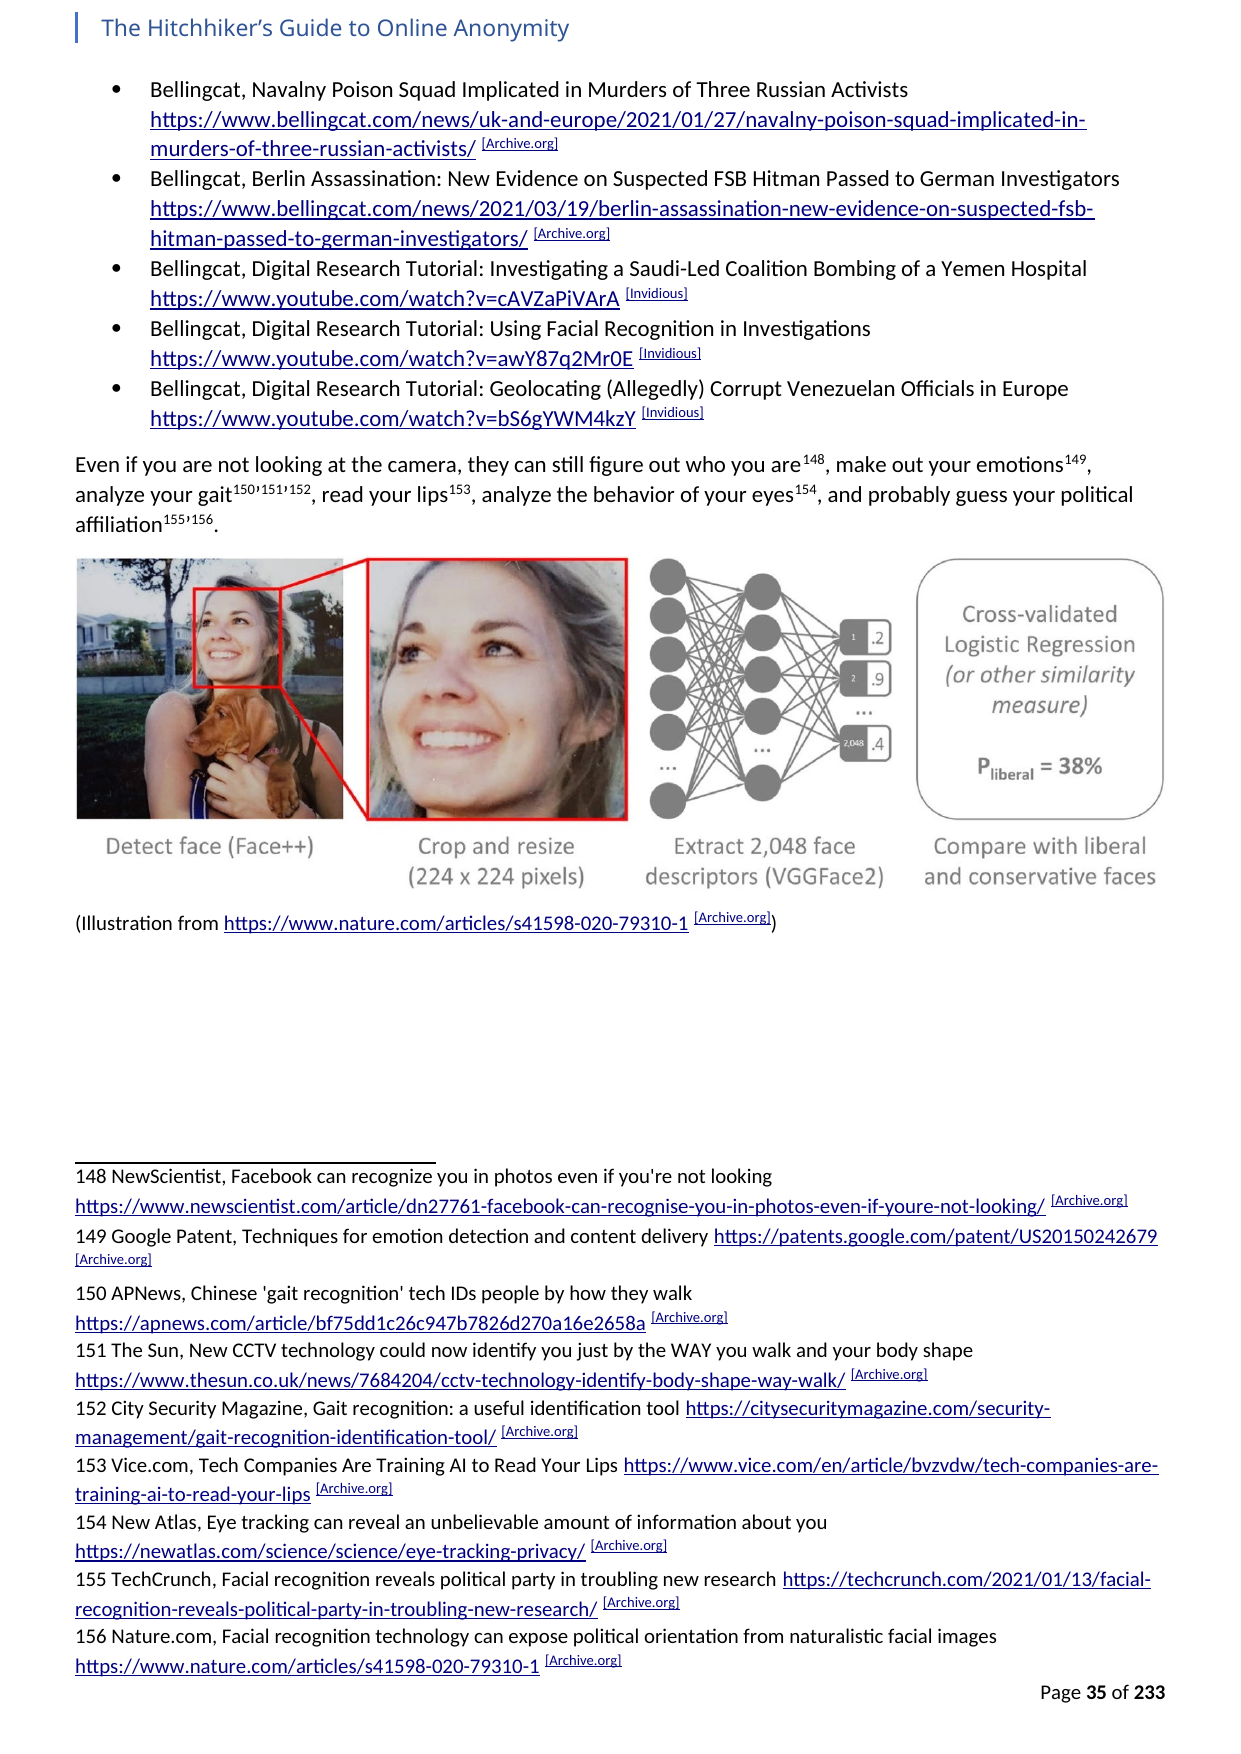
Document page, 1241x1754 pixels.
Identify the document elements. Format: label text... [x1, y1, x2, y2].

text New Atlas, Eye tracking can reveal an unbelievable amount of information about you https://newatlas.com/science/science/eye-tracking-privacy/ [Archive.org] [75, 1509, 1165, 1564]
list Bellingcat, Navalny Poison Squad Implicated in Murders of Three Russian Activists https://www.bellingcat.com/news/uk-and-europe/2021/01/27/navalny-poison-squad-implicated-in-murders-of-three-russian-activists/ [Archive.org] [112, 75, 1165, 163]
text APNews, Chinese 'gait recognition' tech IDs people by how they walk https://apnews.com/article/bf75dd1c26c947b7826d270a16e2658a [Archive.org] [75, 1281, 1165, 1336]
text Vice.com, Tech Companies Are Training AI to Read Your Lips https://www.vice.com/en/article/bvzvdw/tech-companies-are-training-ai-to-read-your-lips [Archive.org] [75, 1452, 1165, 1507]
list Bellingcat, Digital Research Tutorial: Investigating a Saudi-Led Coalition Bombing of a Yemen Hospital https://www.youtube.com/watch?v=cAVZaPiVArA [Invidious] [112, 254, 1165, 312]
list Bellingcat, Digital Research Tutorial: Geolocating (Allegedly) Corrupt Venezuelan Officials in Europe https://www.youtube.com/watch?v=bS6gYWM4kzY [Invidious] [112, 374, 1165, 432]
list Bellingcat, Berlin Assassination: New Evidence on Suspected FSB Hitman Passed to German Investigators https://www.bellingcat.com/news/2021/03/19/berlin-assassination-new-evidence-on-suspected-fsb-hitman-passed-to-german-investigators/ [Archive.org] [112, 164, 1165, 252]
text City Security Magazine, Gait recognition: a useful identification tool https://citysecuritymagazine.com/security-management/gait-recognition-identification-tool/ [Archive.org] [75, 1395, 1165, 1450]
text The Sun, New CCTV technology could now identify you just by the WAY you walk and your body shape https://www.thesun.co.uk/news/7684204/cctv-technology-identify-body-shape-way-walk/ [Archive.org] [75, 1338, 1165, 1393]
text Even if you are not looking at the camera, they can still figure out who you are, make out your emotions, analyze your gait’’, read your lips, analyze the behavior of your eyes, and probably guess your political affiliation’. [75, 450, 1165, 538]
text (Illustration from https://www.nature.com/articles/s41598-020-79310-1 [Archive.org]) [75, 908, 1165, 936]
text TechCrunch, Facial recognition reveals political party in troubling new research https://techcrunch.com/2021/01/13/facial-recognition-reveals-political-party-in-troubling-new-research/ [Archive.org] [75, 1566, 1165, 1622]
picture [75, 556, 1165, 890]
list Bellingcat, Digital Research Tutorial: Using Facial Recognition in Investigations https://www.youtube.com/watch?v=awY87q2Mr0E [Invidious] [112, 314, 1165, 372]
text NewScientist, Facebook can recognize you in photos even if you're not looking https://www.newscientist.com/article/dn27761-facebook-can-recognise-you-in-photos-even-if-youre-not-looking/ [Archive.org] [75, 1163, 1165, 1219]
text Nature.com, Facial recognition technology can expose political orientation from naturalistic facial images https://www.nature.com/articles/s41598-020-79310-1 [Archive.org] [75, 1624, 1165, 1679]
text Google Patent, Techniques for emotion detection and content delivery https://patents.google.com/patent/US20150242679 [Archive.org] [75, 1221, 1165, 1279]
